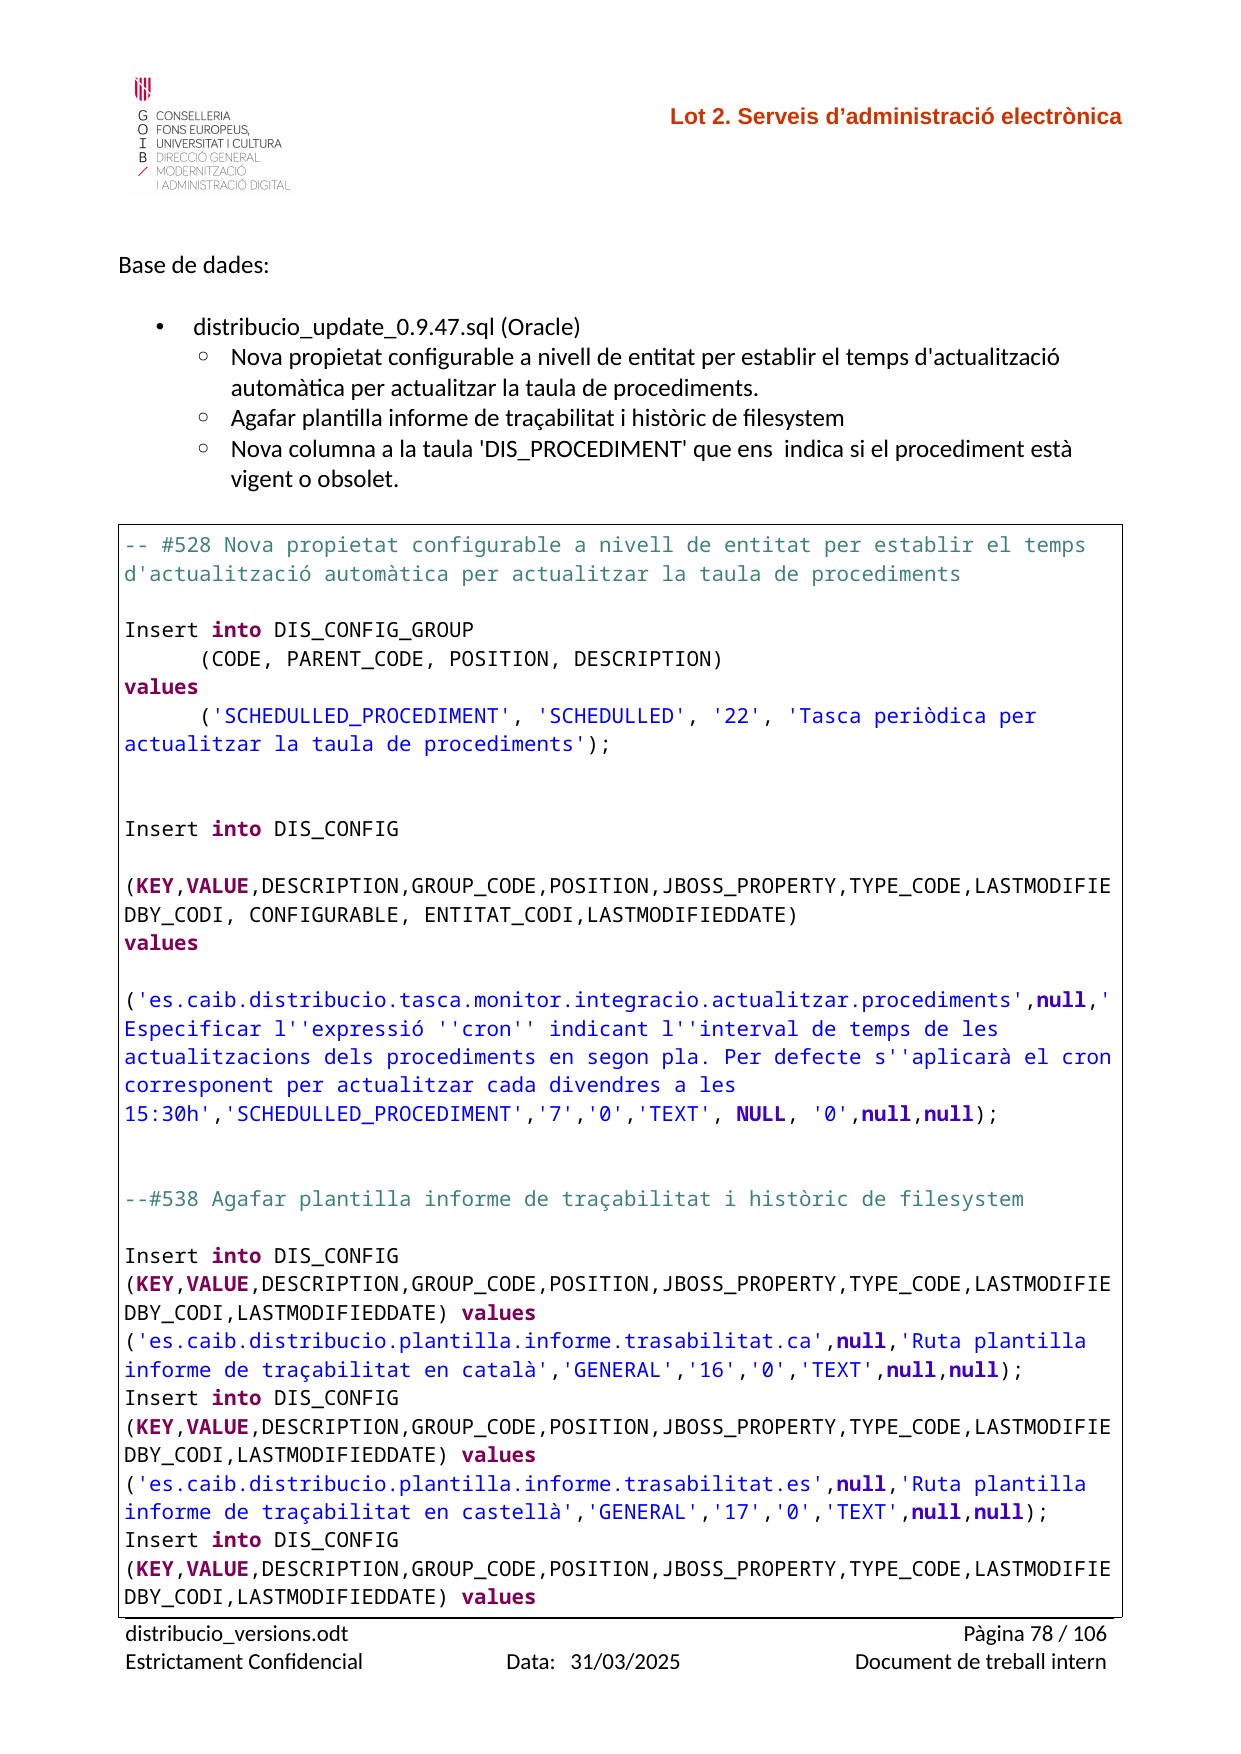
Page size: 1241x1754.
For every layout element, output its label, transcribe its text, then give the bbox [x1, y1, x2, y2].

list distribucio_update_0.9.47.sql (Oracle) [156, 311, 1122, 341]
text Base de dades: [118, 250, 1122, 280]
list Agafar plantilla informe de traçabilitat i històric de filesystem [193, 402, 1122, 433]
picture [126, 70, 299, 197]
list Nova columna a la taula 'DIS_PROCEDIMENT' que ens indica si el procediment està vigent o obsolet. [193, 433, 1122, 494]
list Nova propietat configurable a nivell de entitat per establir el temps d'actualització automàtica per actualitzar la taula de procediments. [193, 341, 1122, 402]
table_header -- #528 Nova propietat configurable a nivell de entitat per establir el temps d'actualització automàtica per actualitzar la taula de procediments Insert into DIS_CONFIG_GROUP (CODE, PARENT_CODE, POSITION, DESCRIPTION) values ('SCHEDULLED_PROCEDIMENT', 'SCHEDULLED', '22', 'Tasca periòdica per actualitzar la taula de procediments'); Insert into DIS_CONFIG (KEY,VALUE,DESCRIPTION,GROUP_CODE,POSITION,JBOSS_PROPERTY,TYPE_CODE,LASTMODIFIEDBY_CODI, CONFIGURABLE, ENTITAT_CODI,LASTMODIFIEDDATE) values ('es.caib.distribucio.tasca.monitor.integracio.actualitzar.procediments',null,'Especificar l''expressió ''cron'' indicant l''interval de temps de les actualitzacions dels procediments en segon pla. Per defecte s''aplicarà el cron corresponent per actualitzar cada divendres a les 15:30h','SCHEDULLED_PROCEDIMENT','7','0','TEXT', NULL, '0',null,null); --#538 Agafar plantilla informe de traçabilitat i històric de filesystem Insert into DIS_CONFIG (KEY,VALUE,DESCRIPTION,GROUP_CODE,POSITION,JBOSS_PROPERTY,TYPE_CODE,LASTMODIFIEDBY_CODI,LASTMODIFIEDDATE) values ('es.caib.distribucio.plantilla.informe.trasabilitat.ca',null,'Ruta plantilla informe de traçabilitat en català','GENERAL','16','0','TEXT',null,null); Insert into DIS_CONFIG (KEY,VALUE,DESCRIPTION,GROUP_CODE,POSITION,JBOSS_PROPERTY,TYPE_CODE,LASTMODIFIEDBY_CODI,LASTMODIFIEDDATE) values ('es.caib.distribucio.plantilla.informe.trasabilitat.es',null,'Ruta plantilla informe de traçabilitat en castellà','GENERAL','17','0','TEXT',null,null); Insert into DIS_CONFIG (KEY,VALUE,DESCRIPTION,GROUP_CODE,POSITION,JBOSS_PROPERTY,TYPE_CODE,LASTMODIFIEDBY_CODI,LASTMODIFIEDDATE) values [119, 525, 1122, 1617]
